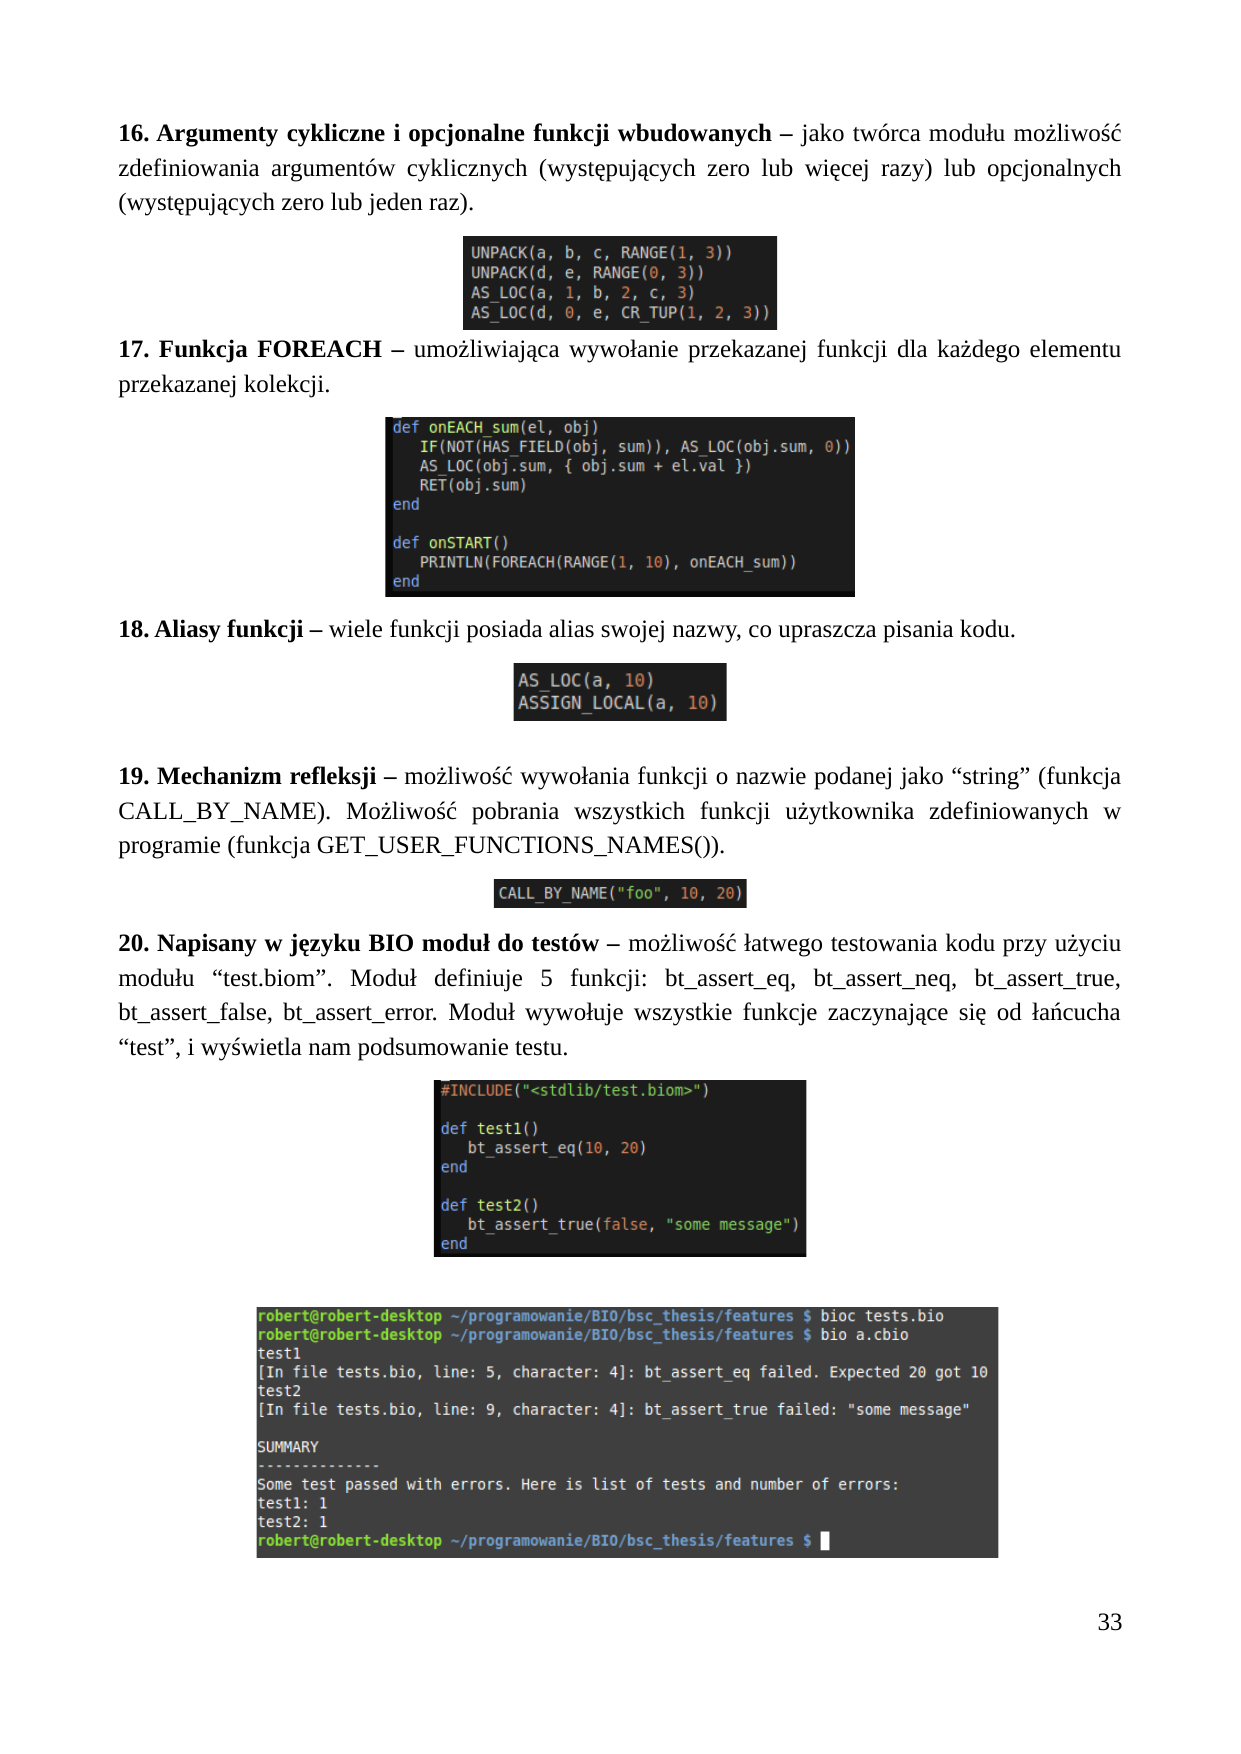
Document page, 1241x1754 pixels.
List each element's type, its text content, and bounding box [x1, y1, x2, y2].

text 19. Mechanizm refleksji – możliwość wywołania funkcji o nazwie podanej jako “string” (funkcja CALL_BY_NAME). Możliwość pobrania wszystkich funkcji użytkownika zdefiniowanych w programie (funkcja GET_USER_FUNCTIONS_NAMES()). [118, 761, 1122, 859]
picture [385, 417, 855, 597]
text 18. Aliasy funkcji – wiele funkcji posiada alias swojej nazwy, co upraszcza pisania kodu. [118, 614, 1122, 643]
text 20. Napisany w języku BIO moduł do testów – możliwość łatwego testowania kodu przy użyciu modułu “test.biom”. Moduł definiuje 5 funkcji: bt_assert_eq, bt_assert_neq, bt_assert_true, bt_assert_false, bt_assert_error. Moduł wywołuje wszystkie funkcje zaczynające się od łańcucha “test”, i wyświetla nam podsumowanie testu. [118, 928, 1122, 1061]
picture [463, 236, 778, 330]
picture [513, 663, 727, 721]
picture [493, 879, 747, 908]
picture [256, 1307, 999, 1558]
picture [433, 1080, 807, 1257]
text 17. Funkcja FOREACH – umożliwiająca wywołanie przekazanej funkcji dla każdego elementu przekazanej kolekcji. [118, 334, 1122, 397]
text 16. Argumenty cykliczne i opcjonalne funkcji wbudowanych – jako twórca modułu możliwość zdefiniowania argumentów cyklicznych (występujących zero lub więcej razy) lub opcjonalnych (występujących zero lub jeden raz). [118, 118, 1122, 216]
